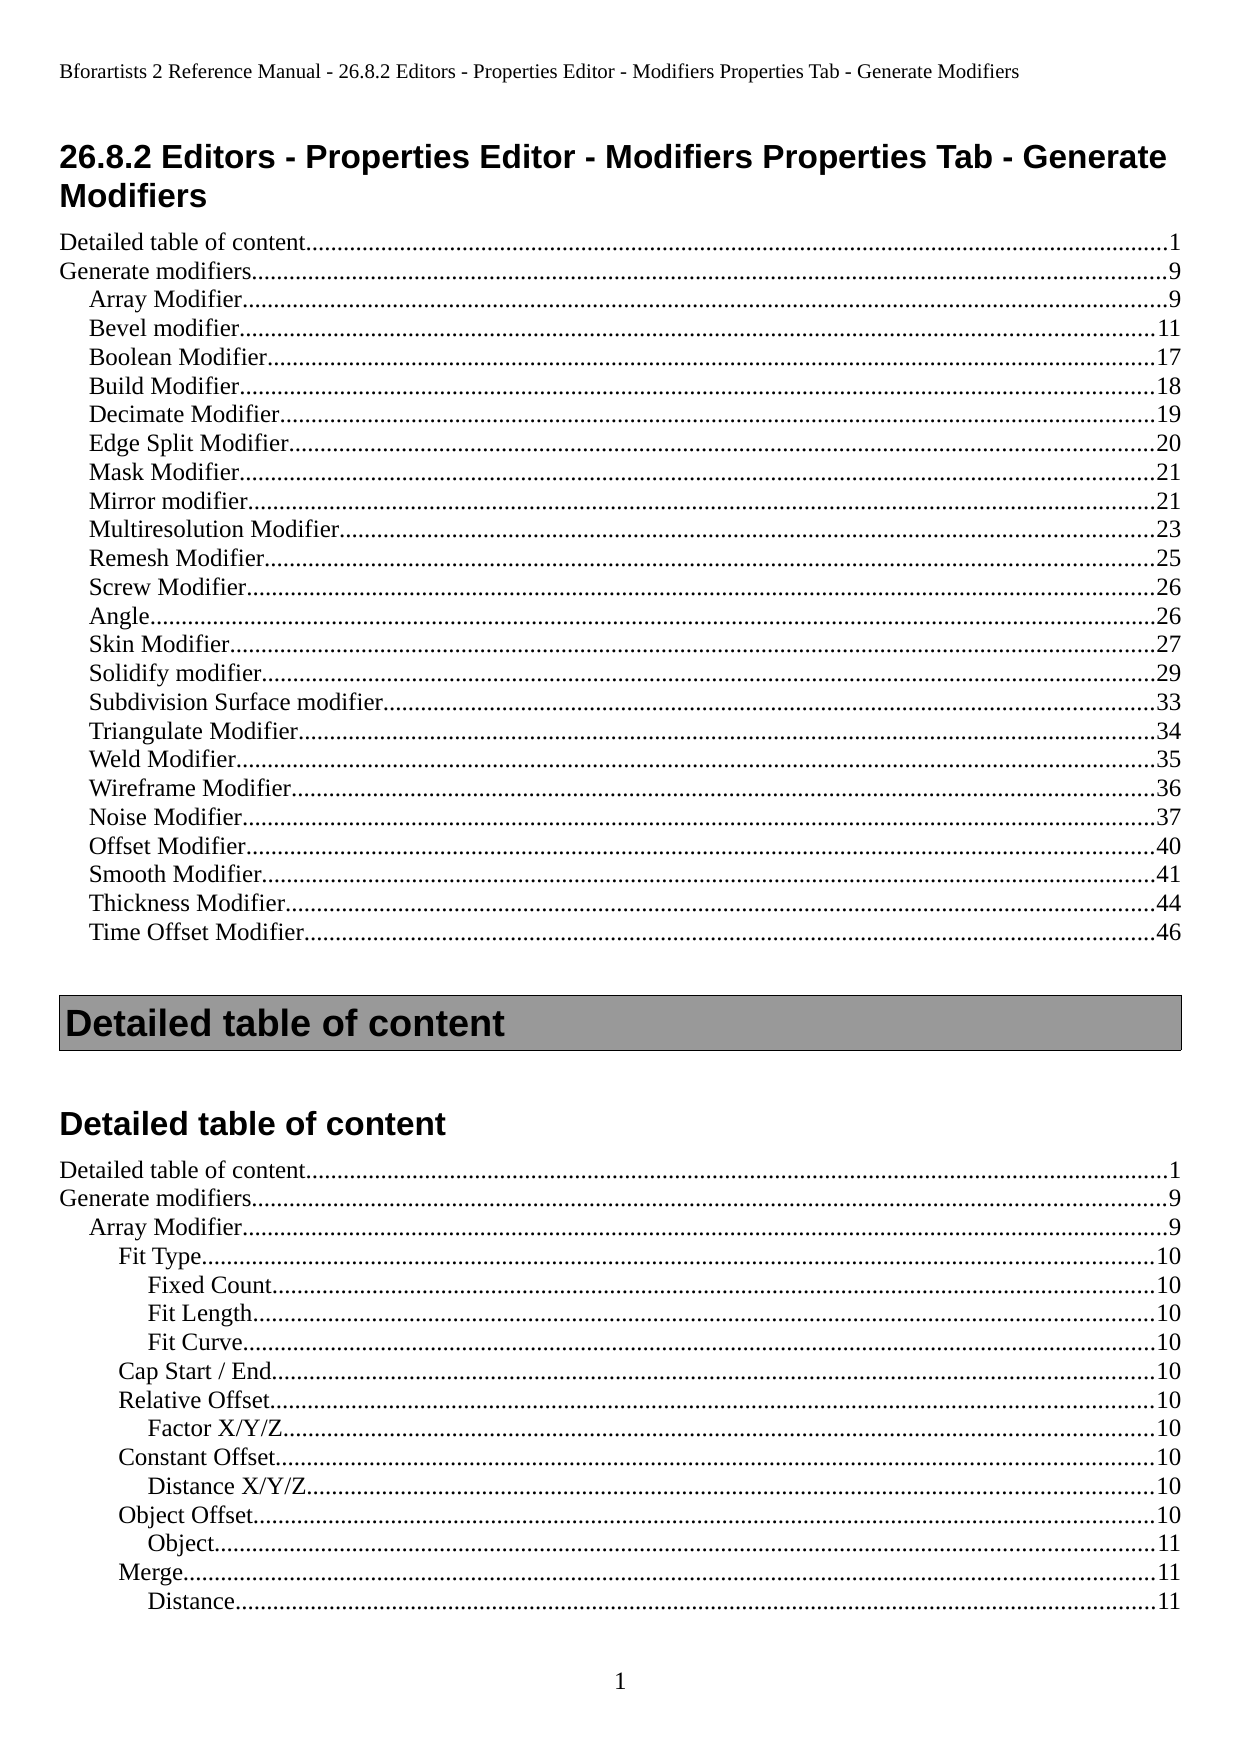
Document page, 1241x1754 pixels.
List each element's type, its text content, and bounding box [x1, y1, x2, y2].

text Distance 11 [147, 1586, 1181, 1615]
text Weld Modifier 35 [88, 744, 1181, 773]
text Factor X/Y/Z 10 [147, 1413, 1181, 1442]
text Subdivision Surface modifier 33 [88, 687, 1181, 716]
text Array Modifier 9 [88, 284, 1181, 313]
text Fixed Count 10 [147, 1270, 1181, 1298]
text Time Offset Modifier 46 [88, 917, 1181, 946]
text Offset Modifier 40 [88, 831, 1181, 859]
text Decimate Modifier 19 [88, 399, 1181, 428]
text Detailed table of content 1 [59, 227, 1181, 256]
text Angle 26 [88, 601, 1181, 629]
text Array Modifier 9 [88, 1212, 1181, 1241]
subtitle Detailed table of content [59, 1104, 1181, 1142]
text Relative Offset 10 [118, 1385, 1181, 1413]
text Detailed table of content 1 [59, 1155, 1181, 1183]
text Merge 11 [118, 1557, 1181, 1586]
text Wireframe Modifier 36 [88, 773, 1181, 802]
table_header Detailed table of content [60, 996, 1181, 1050]
text Solidify modifier 29 [88, 658, 1181, 687]
text Fit Length 10 [147, 1298, 1181, 1327]
text Triangulate Modifier 34 [88, 716, 1181, 744]
text Bevel modifier 11 [88, 313, 1181, 342]
text Build Modifier 18 [88, 371, 1181, 399]
text Thickness Modifier 44 [88, 888, 1181, 917]
text Object 11 [147, 1528, 1181, 1557]
text Noise Modifier 37 [88, 802, 1181, 831]
text Distance X/Y/Z 10 [147, 1471, 1181, 1500]
text Fit Curve 10 [147, 1327, 1181, 1356]
subtitle 26.8.2 Editors - Properties Editor - Modifiers Properties Tab - Generate Modifiers [59, 138, 1181, 214]
text Object Offset 10 [118, 1500, 1181, 1528]
text Constant Offset 10 [118, 1442, 1181, 1471]
text Mirror modifier 21 [88, 486, 1181, 514]
text Remesh Modifier 25 [88, 543, 1181, 572]
text Generate modifiers 9 [59, 256, 1181, 284]
text Skin Modifier 27 [88, 629, 1181, 658]
text Cap Start / End 10 [118, 1356, 1181, 1385]
text Mask Modifier 21 [88, 457, 1181, 486]
text Generate modifiers 9 [59, 1183, 1181, 1212]
text Smooth Modifier 41 [88, 859, 1181, 888]
text Fit Type 10 [118, 1241, 1181, 1270]
text Boolean Modifier 17 [88, 342, 1181, 371]
text Multiresolution Modifier 23 [88, 514, 1181, 543]
text Edge Split Modifier 20 [88, 428, 1181, 457]
text Screw Modifier 26 [88, 572, 1181, 601]
